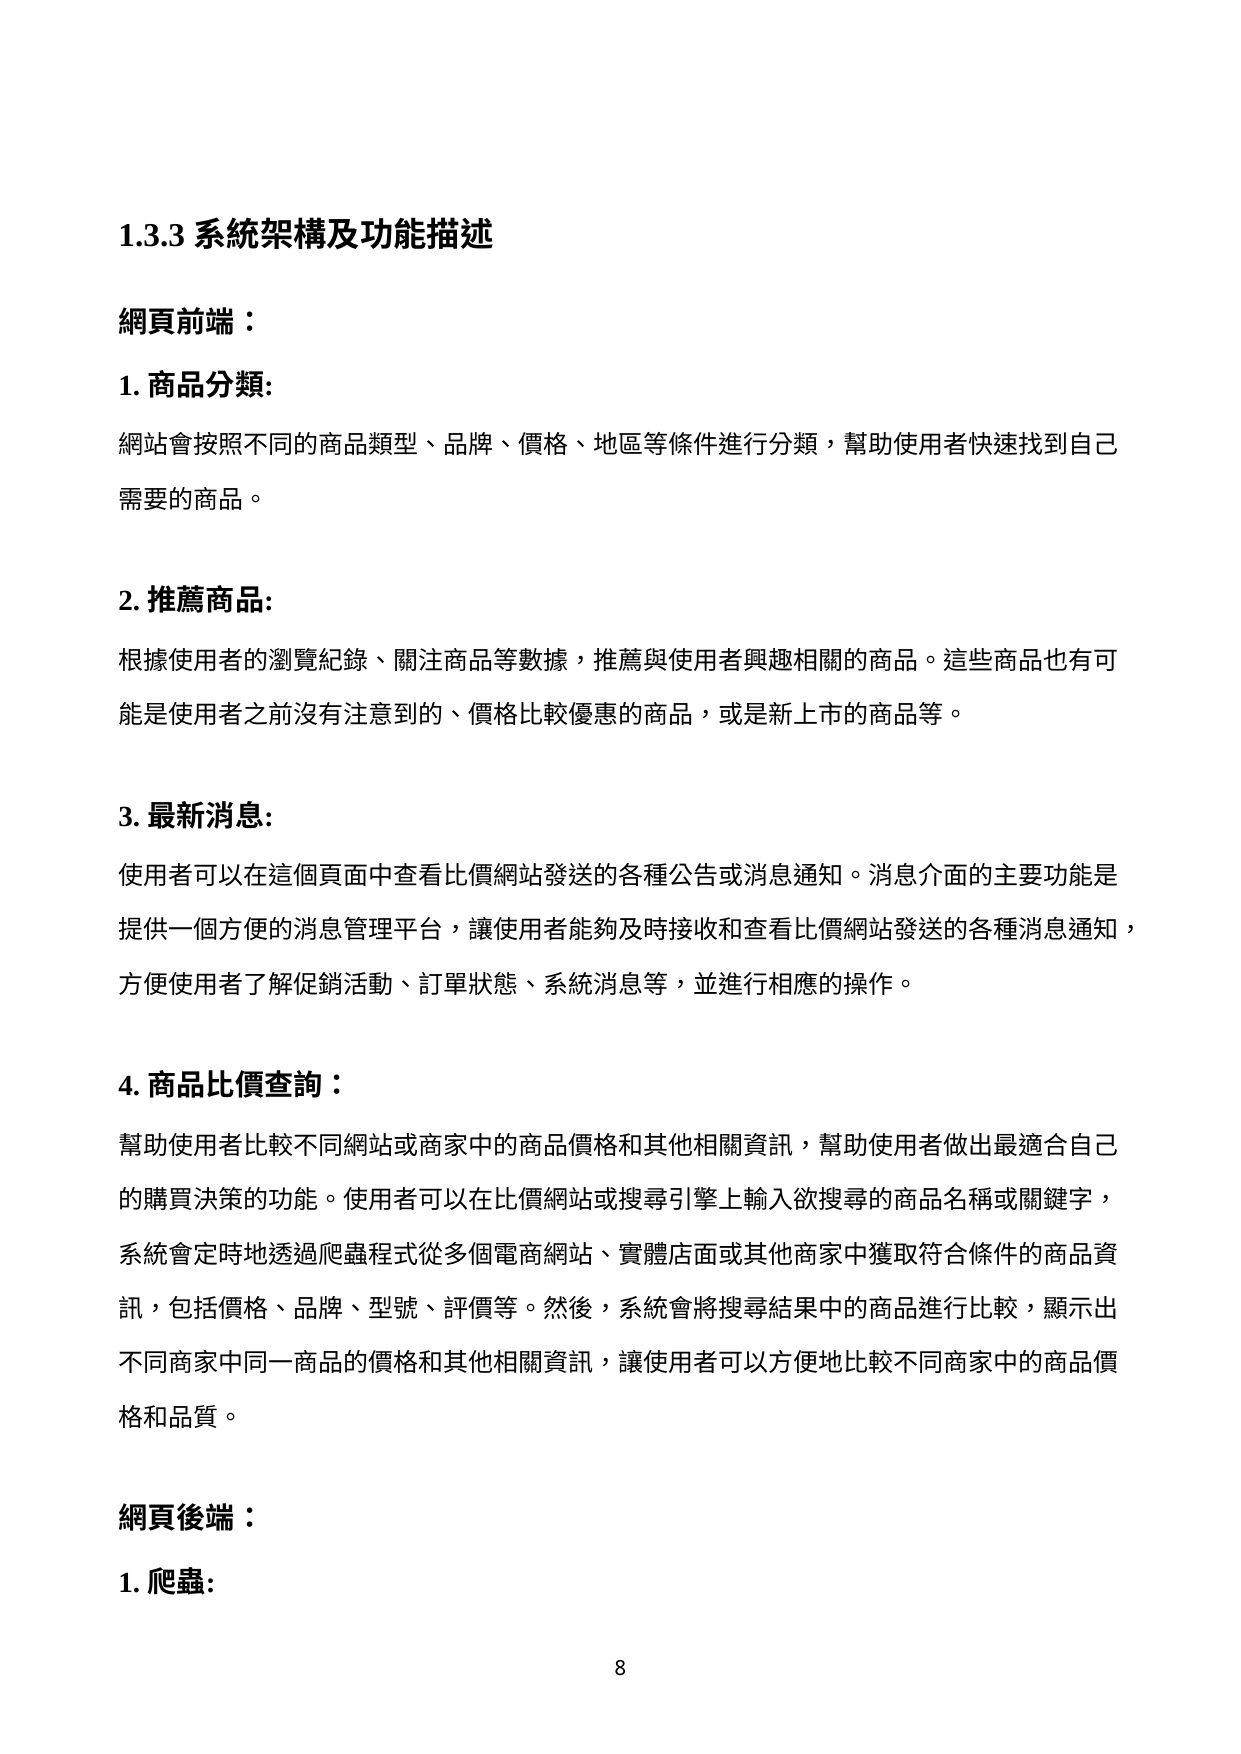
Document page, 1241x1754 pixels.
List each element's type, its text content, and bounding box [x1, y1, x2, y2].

subtitle 1.3.3 系統架構及功能描述 [118, 207, 1122, 256]
text 1. 爬蟲: [118, 1558, 1122, 1600]
text 使用者可以在這個頁面中查看比價網站發送的各種公告或消息通知。消息介面的主要功能是提供一個方便的消息管理平台，讓使用者能夠及時接收和查看比價網站發送的各種消息通知，方便使用者了解促銷活動、訂單狀態、系統消息等，並進行相應的操作。 [118, 856, 1122, 1001]
text 網頁後端： [118, 1495, 1122, 1537]
text 根據使用者的瀏覽紀錄、關注商品等數據，推薦與使用者興趣相關的商品。這些商品也有可能是使用者之前沒有注意到的、價格比較優惠的商品，或是新上市的商品等。 [118, 640, 1122, 731]
text 網站會按照不同的商品類型、品牌、價格、地區等條件進行分類，幫助使用者快速找到自己需要的商品。 [118, 425, 1122, 516]
text 2. 推薦商品: [118, 577, 1122, 619]
text 4. 商品比價查詢： [118, 1062, 1122, 1104]
text 幫助使用者比較不同網站或商家中的商品價格和其他相關資訊，幫助使用者做出最適合自己的購買決策的功能。使用者可以在比價網站或搜尋引擎上輸入欲搜尋的商品名稱或關鍵字，系統會定時地透過爬蟲程式從多個電商網站、實體店面或其他商家中獲取符合條件的商品資訊，包括價格、品牌、型號、評價等。然後，系統會將搜尋結果中的商品進行比較，顯示出不同商家中同一商品的價格和其他相關資訊，讓使用者可以方便地比較不同商家中的商品價格和品質。 [118, 1125, 1122, 1433]
text 3. 最新消息: [118, 792, 1122, 834]
text 網頁前端： [118, 298, 1122, 340]
text 1. 商品分類: [118, 362, 1122, 404]
